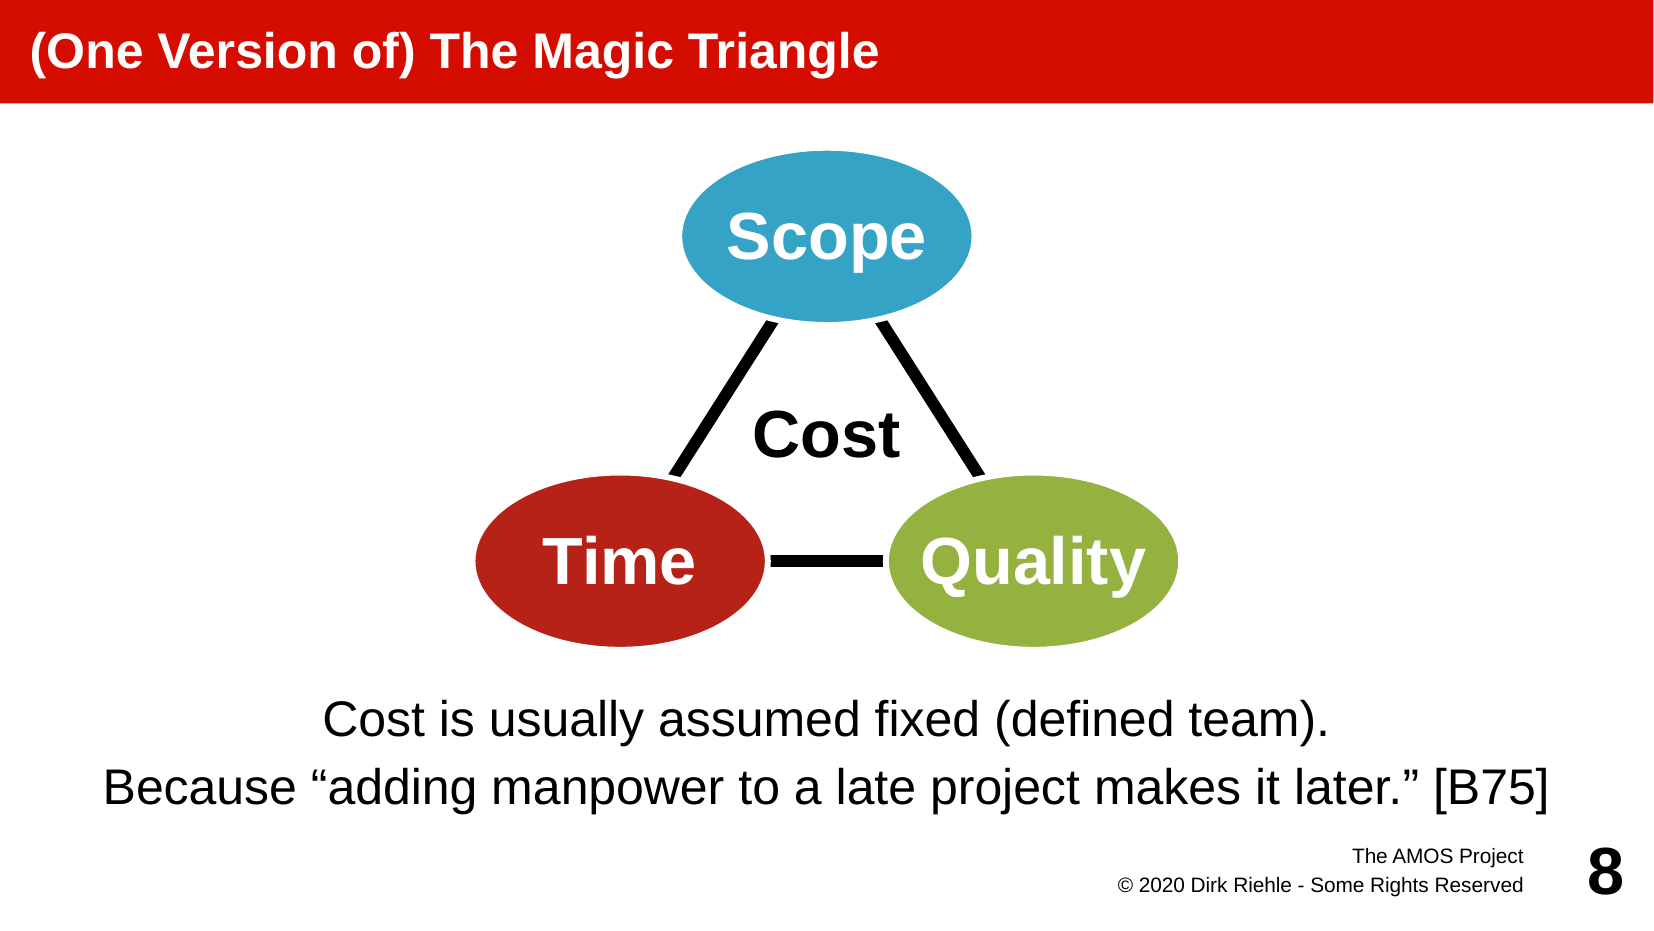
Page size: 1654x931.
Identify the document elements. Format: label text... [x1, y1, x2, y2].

text_box Quality [885, 472, 1182, 650]
text_box Cost is usually assumed fixed (defined team). Because “adding manpower to a late project makes it later.” [B75] [29, 575, 1625, 931]
text_box Cost [679, 330, 975, 538]
text_box Time [472, 472, 768, 650]
title (One Version of) The Magic Triangle [0, 0, 1654, 104]
text_box Scope [679, 147, 975, 325]
